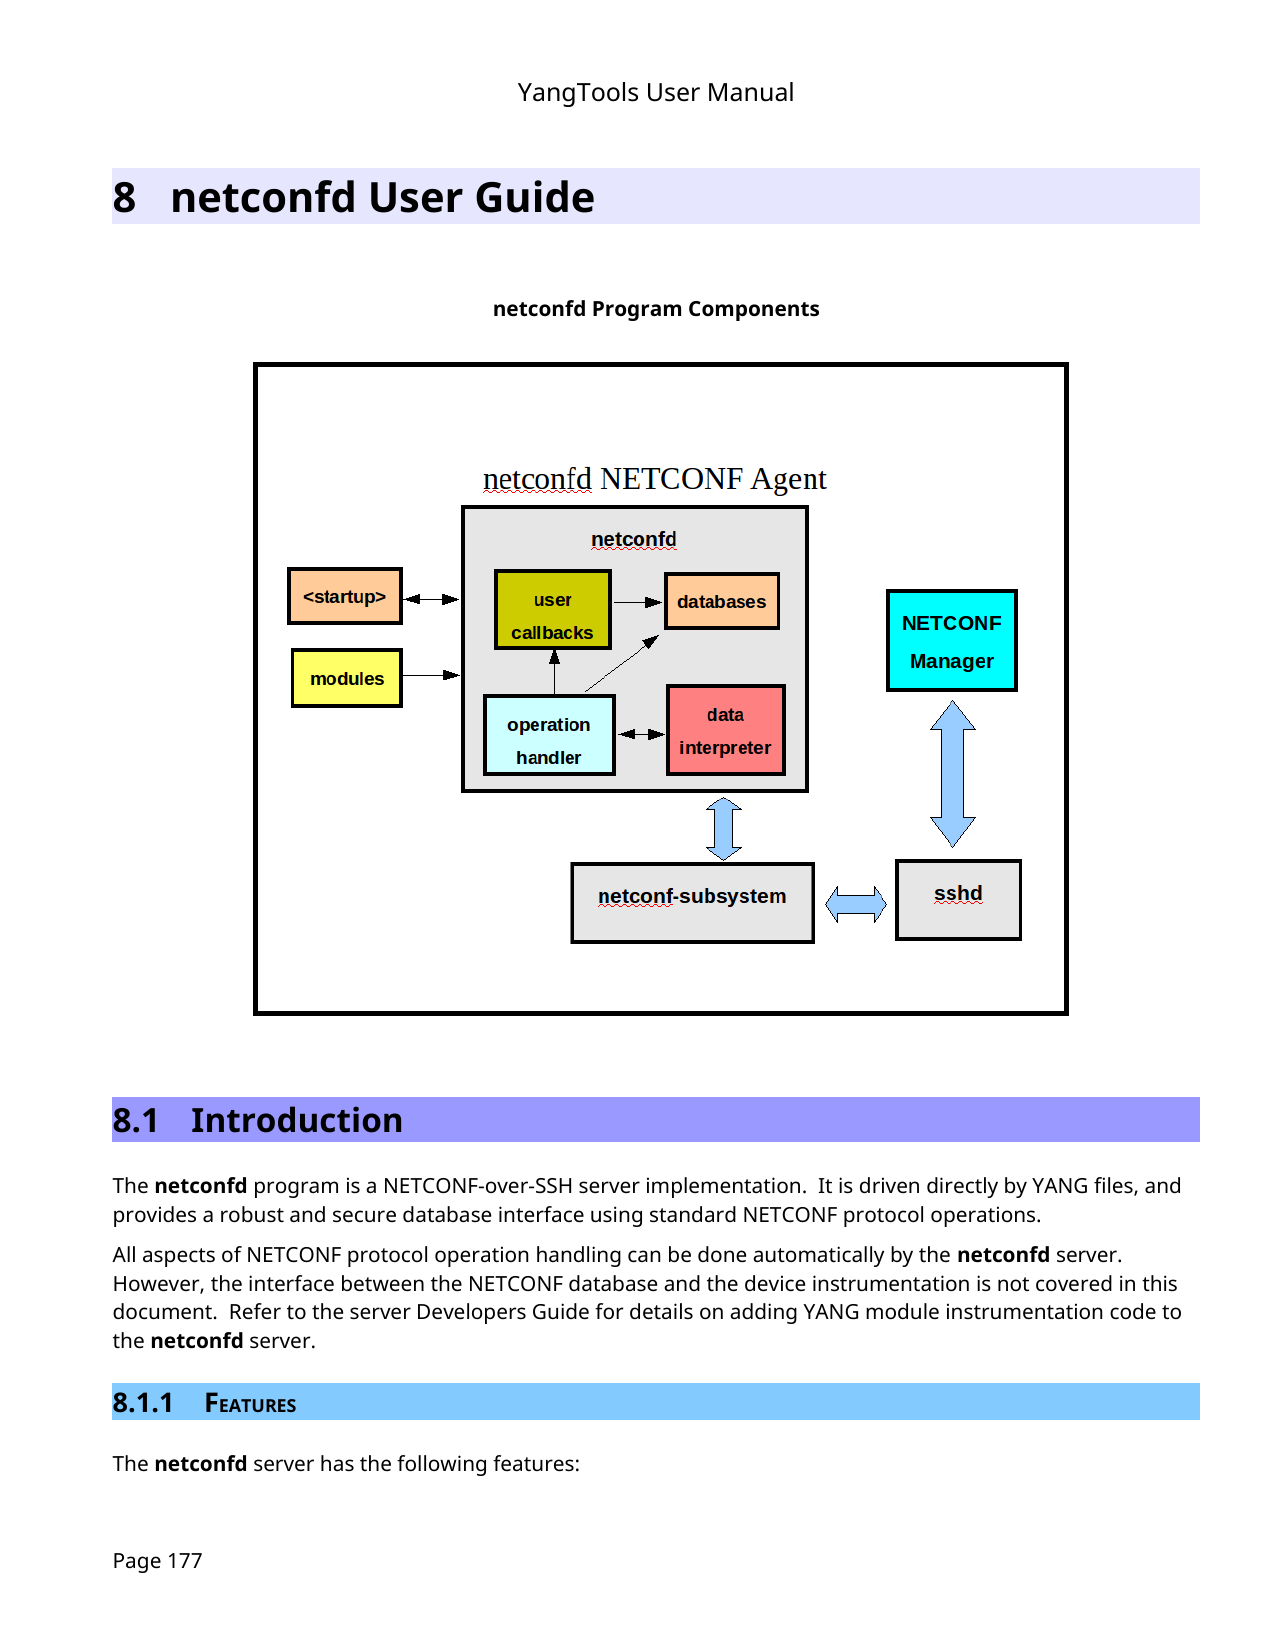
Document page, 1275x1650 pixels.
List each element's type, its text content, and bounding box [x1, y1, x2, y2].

subtitle netconfd User Guide [112, 168, 1200, 224]
subtitle Introduction [112, 1097, 1200, 1142]
subtitle netconfd Program Components [127, 294, 1185, 323]
picture [190, 323, 1123, 1039]
text The netconfd program is a NETCONF-over-SSH server implementation. It is driven directly by YANG files, and provides a robust and secure database interface using standard NETCONF protocol operations. [112, 1171, 1200, 1228]
text The netconfd server has the following features: [112, 1449, 1200, 1478]
subtitle Features [112, 1383, 1200, 1420]
text All aspects of NETCONF protocol operation handling can be done automatically by the netconfd server. However, the interface between the NETCONF database and the device instrumentation is not covered in this document. Refer to the server Developers Guide for details on adding YANG module instrumentation code to the netconfd server. [112, 1241, 1200, 1354]
